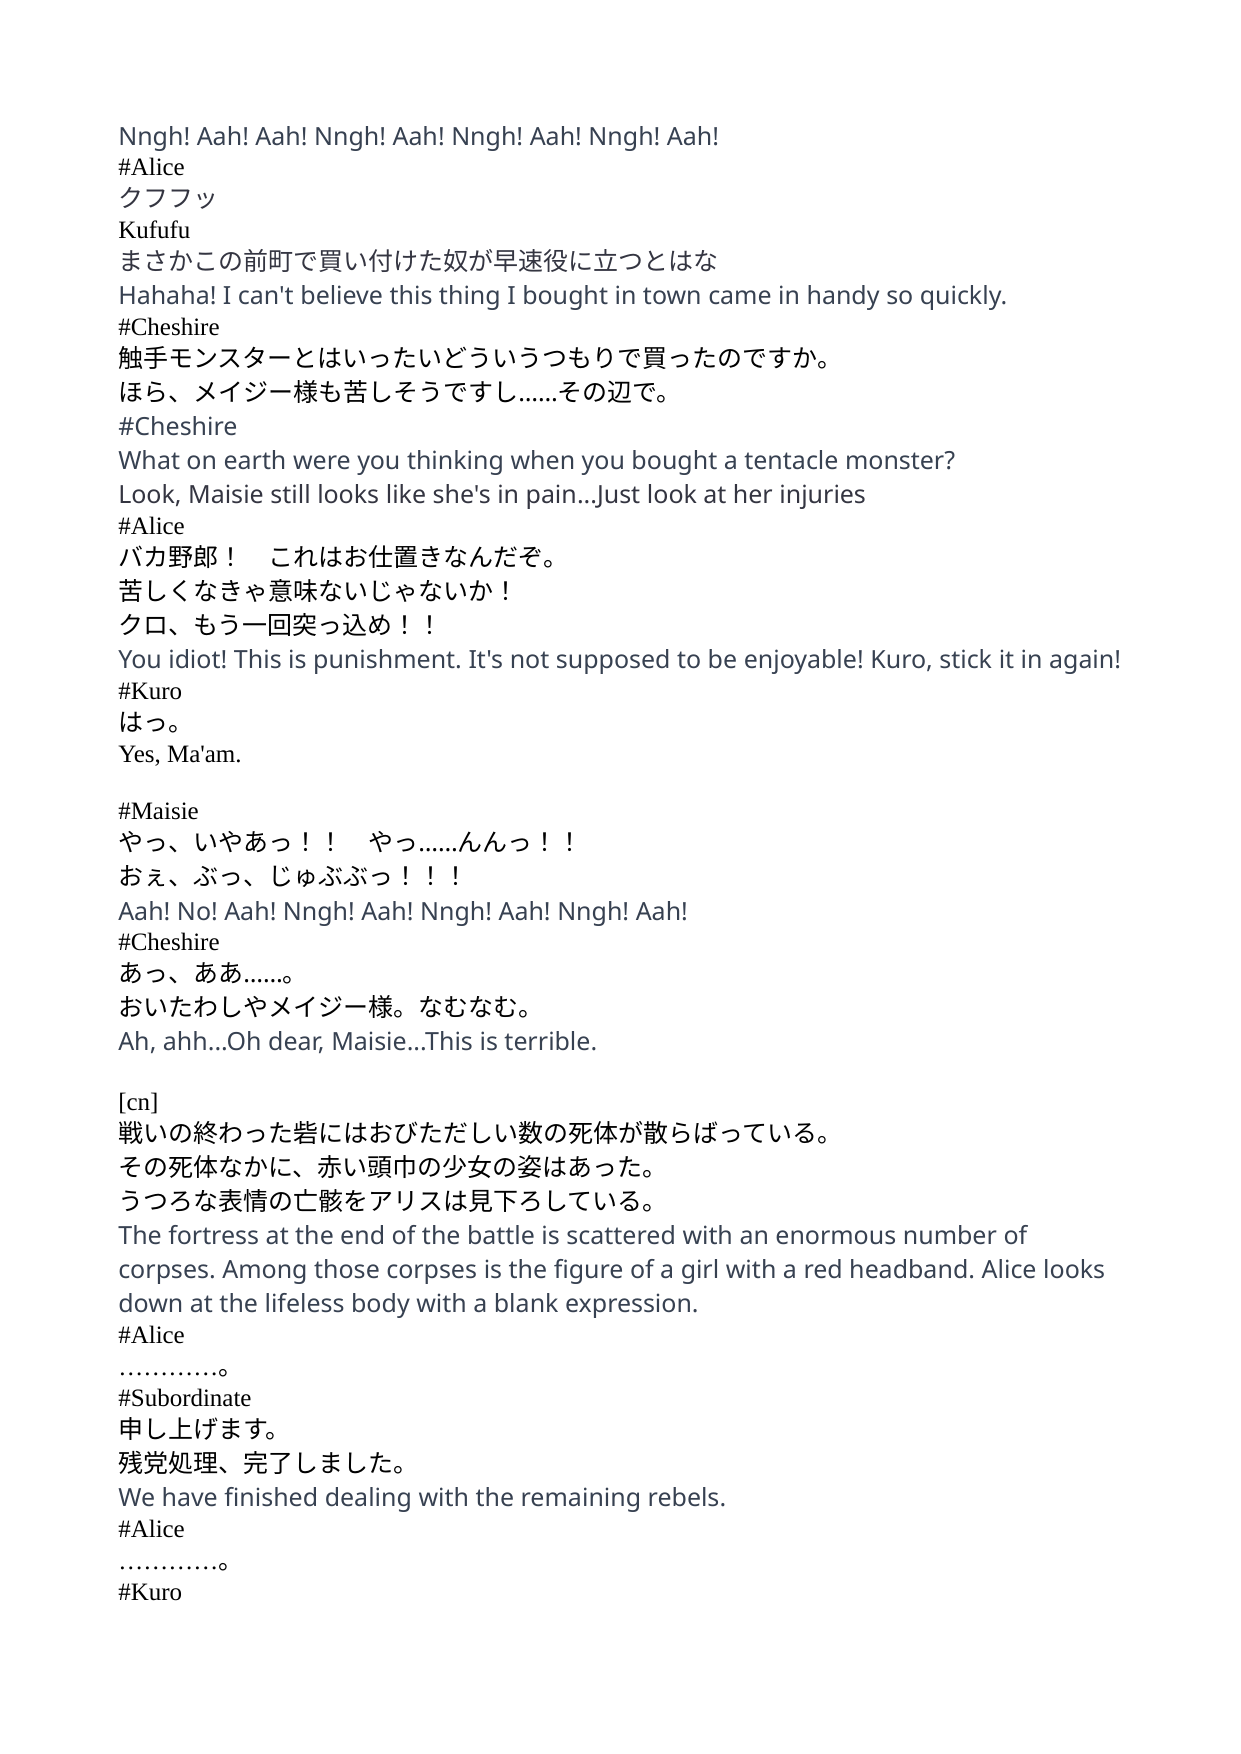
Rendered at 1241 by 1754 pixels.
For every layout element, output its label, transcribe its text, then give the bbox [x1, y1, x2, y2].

text Aah! No! Aah! Nngh! Aah! Nngh! Aah! Nngh! Aah! [118, 893, 1122, 927]
text …………。 [118, 1542, 1122, 1577]
text バカ野郎！ これはお仕置きなんだぞ。 [118, 540, 1122, 574]
text Ah, ahh...Oh dear, Maisie...This is terrible. [118, 1024, 1122, 1058]
text まさかこの前町で買い付けた奴が早速役に立つとはな [118, 244, 1122, 278]
text Yes, Ma'am. [118, 739, 1122, 767]
text Kufufu [118, 215, 1122, 244]
text クロ、もう一回突っ込め！！ [118, 608, 1122, 642]
text #Alice [118, 1320, 1122, 1349]
text Look, Maisie still looks like she's in pain...Just look at her injuries [118, 477, 1122, 511]
text We have finished dealing with the remaining rebels. [118, 1480, 1122, 1514]
text #Cheshire [118, 927, 1122, 956]
text Nngh! Aah! Aah! Nngh! Aah! Nngh! Aah! Nngh! Aah! [118, 118, 1122, 152]
text You idiot! This is punishment. It's not supposed to be enjoyable! Kuro, stick it in again! [118, 642, 1122, 676]
text クフフッ [118, 181, 1122, 215]
text #Subordinate [118, 1383, 1122, 1412]
text #Alice [118, 511, 1122, 540]
text #Cheshire [118, 312, 1122, 341]
text #Kuro [118, 1577, 1122, 1605]
text Hahaha! I can't believe this thing I bought in town came in handy so quickly. [118, 278, 1122, 312]
text 苦しくなきゃ意味ないじゃないか！ [118, 574, 1122, 608]
text あっ、ああ……。 [118, 956, 1122, 990]
text うつろな表情の亡骸をアリスは見下ろしている。 [118, 1184, 1122, 1218]
text #Alice [118, 152, 1122, 181]
text はっ。 [118, 705, 1122, 739]
text [cn] [118, 1087, 1122, 1116]
text 申し上げます。 [118, 1412, 1122, 1446]
text #Maisie [118, 796, 1122, 825]
text ほら、メイジー様も苦しそうですし……その辺で。 [118, 375, 1122, 409]
text #Alice [118, 1514, 1122, 1542]
text やっ、いやあっ！！ やっ……んんっ！！ [118, 825, 1122, 859]
text #Cheshire [118, 409, 1122, 443]
text 戦いの終わった砦にはおびただしい数の死体が散らばっている。 [118, 1116, 1122, 1150]
text What on earth were you thinking when you bought a tentacle monster? [118, 443, 1122, 477]
text #Kuro [118, 676, 1122, 705]
text おぇ、ぶっ、じゅぶぶっ！！！ [118, 859, 1122, 893]
text 触手モンスターとはいったいどういうつもりで買ったのですか。 [118, 341, 1122, 375]
text …………。 [118, 1349, 1122, 1383]
text おいたわしやメイジー様。なむなむ。 [118, 990, 1122, 1024]
text 残党処理、完了しました。 [118, 1446, 1122, 1480]
text The fortress at the end of the battle is scattered with an enormous number of corpses. Among those corpses is the figure of a girl with a red headband. Alice looks down at the lifeless body with a blank expression. [118, 1218, 1122, 1320]
text その死体なかに、赤い頭巾の少女の姿はあった。 [118, 1150, 1122, 1184]
